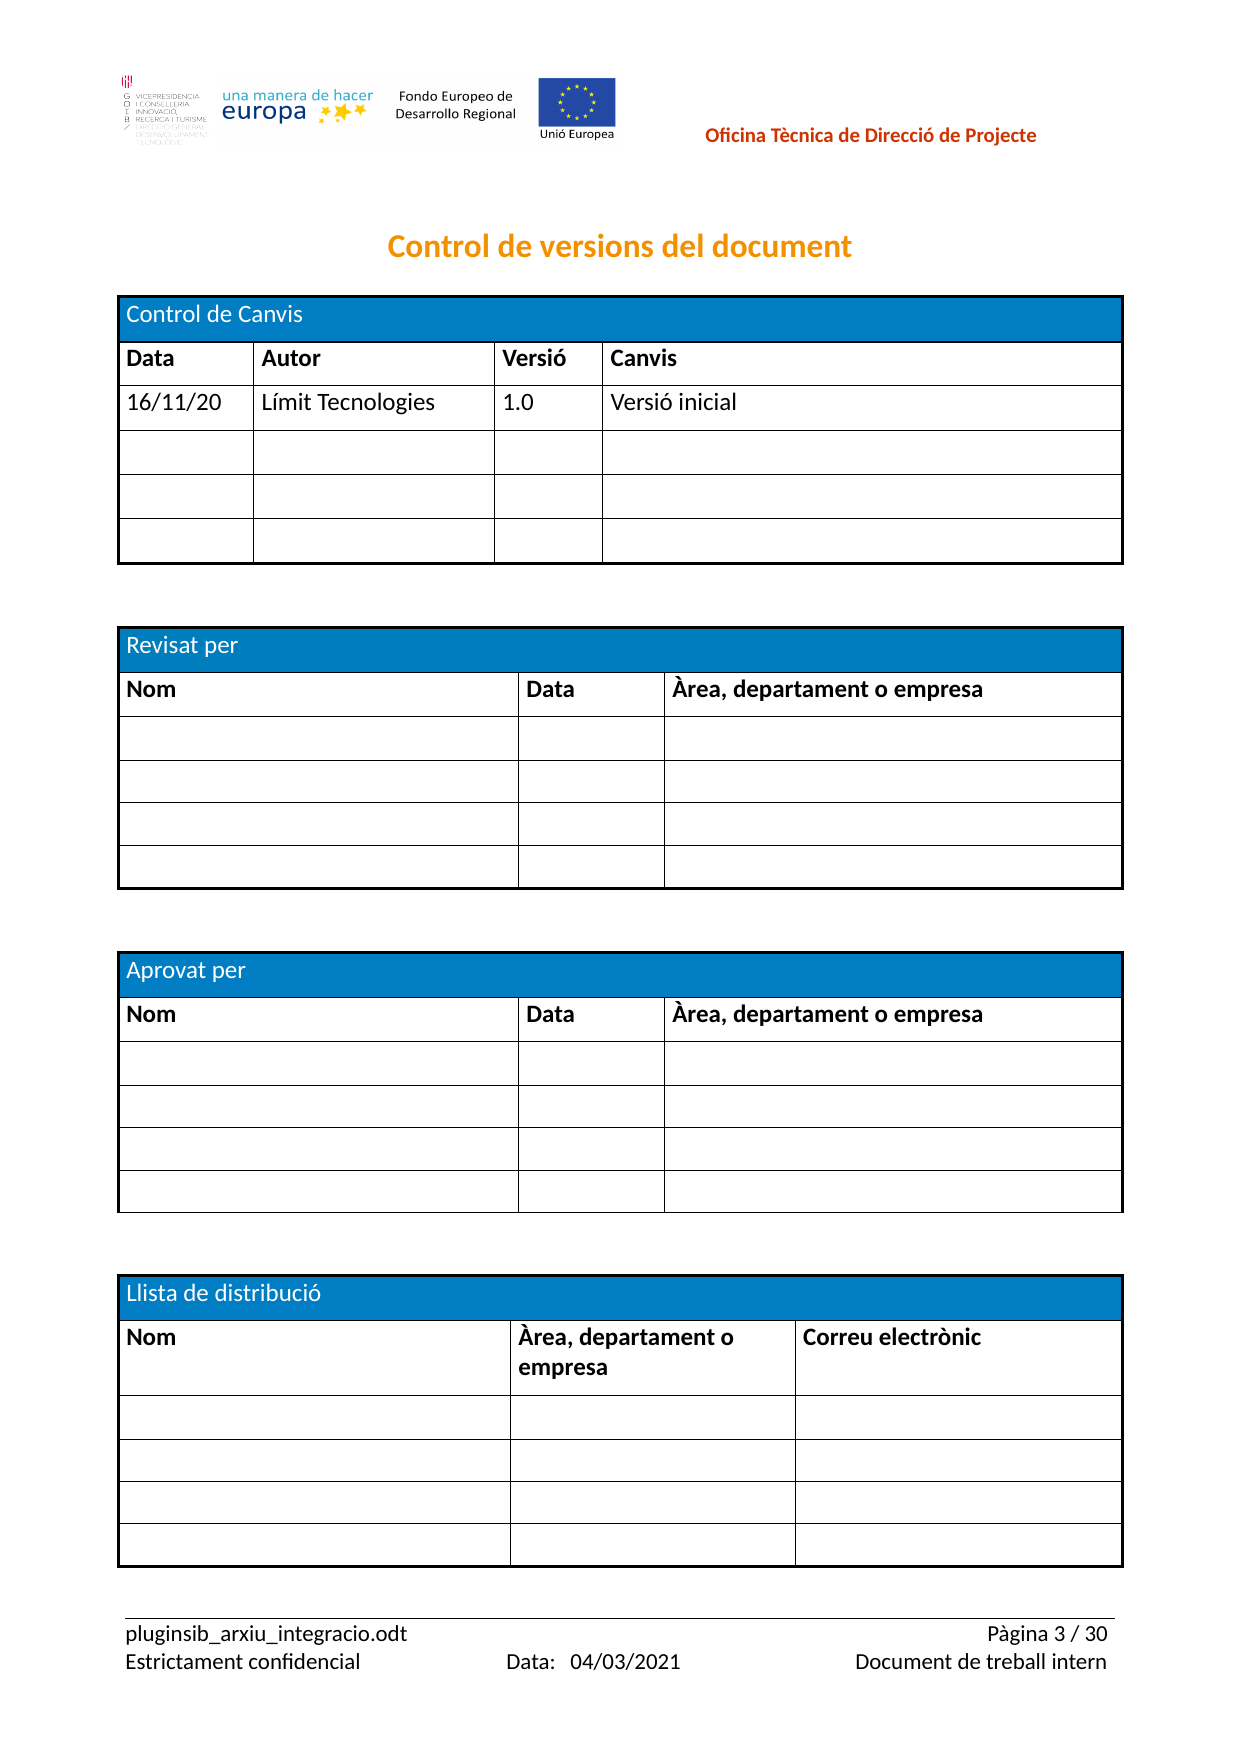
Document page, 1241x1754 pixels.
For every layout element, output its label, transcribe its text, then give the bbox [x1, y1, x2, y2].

table_cell [519, 803, 664, 844]
table_cell [519, 1128, 664, 1169]
table_cell Nom [120, 1321, 510, 1394]
table_header Revisat per [120, 629, 1121, 672]
picture [118, 73, 213, 147]
table_cell [665, 846, 1121, 887]
table_cell [796, 1482, 1121, 1523]
table_cell [511, 1396, 795, 1438]
table_cell [120, 1440, 510, 1481]
table_cell Data [120, 343, 253, 385]
table_cell [254, 431, 494, 473]
table_cell [665, 803, 1121, 844]
table_cell [665, 717, 1121, 760]
table_cell [495, 475, 602, 518]
table_cell [665, 761, 1121, 802]
table_cell [796, 1440, 1121, 1481]
table_cell [120, 1524, 510, 1565]
table_cell 1.0 [495, 386, 602, 429]
table_header Llista de distribució [120, 1277, 1121, 1320]
table_cell [519, 846, 664, 887]
table_cell [519, 1042, 664, 1085]
table_cell Autor [254, 343, 494, 385]
table_cell Correu electrònic [796, 1321, 1121, 1394]
table_cell [796, 1396, 1121, 1438]
table_cell Límit Tecnologies [254, 386, 494, 429]
table_cell 16/11/20 [120, 386, 253, 429]
subtitle Control de versions del document [118, 225, 1122, 266]
table_cell [665, 1128, 1121, 1169]
table_cell [519, 761, 664, 802]
table_cell [120, 1042, 518, 1085]
table_cell [603, 519, 1121, 562]
table_cell [120, 717, 518, 760]
table_cell Data [519, 998, 664, 1041]
table_cell [120, 1171, 518, 1212]
table_cell [120, 846, 518, 887]
table_cell [120, 519, 253, 562]
table_header Aprovat per [120, 954, 1121, 997]
table_cell Versió [495, 343, 602, 385]
table_cell [603, 475, 1121, 518]
table_header Control de Canvis [120, 298, 1121, 341]
table_cell [120, 1482, 510, 1523]
table_cell [665, 1171, 1121, 1212]
table_cell Àrea, departament o empresa [511, 1321, 795, 1394]
table_cell [120, 1128, 518, 1169]
picture [219, 73, 621, 147]
table_cell [511, 1482, 795, 1523]
table_cell [519, 1171, 664, 1212]
table_cell [665, 1042, 1121, 1085]
table_cell Canvis [603, 343, 1121, 385]
table_cell [665, 1086, 1121, 1127]
table_cell Nom [120, 673, 518, 716]
table_cell [254, 475, 494, 518]
table_cell [495, 519, 602, 562]
table_cell [120, 1396, 510, 1438]
table_cell Nom [120, 998, 518, 1041]
table_cell Data [519, 673, 664, 716]
table_cell [603, 431, 1121, 473]
table_cell [495, 431, 602, 473]
table_cell [511, 1524, 795, 1565]
table_cell [519, 1086, 664, 1127]
table_cell [519, 717, 664, 760]
table_cell [120, 803, 518, 844]
table_cell [511, 1440, 795, 1481]
table_cell [120, 1086, 518, 1127]
table_cell Àrea, departament o empresa [665, 998, 1121, 1041]
table_cell Àrea, departament o empresa [665, 673, 1121, 716]
table_cell [120, 761, 518, 802]
table_cell [120, 475, 253, 518]
table_cell [796, 1524, 1121, 1565]
table_cell [254, 519, 494, 562]
table_cell [120, 431, 253, 473]
table_cell Versió inicial [603, 386, 1121, 429]
